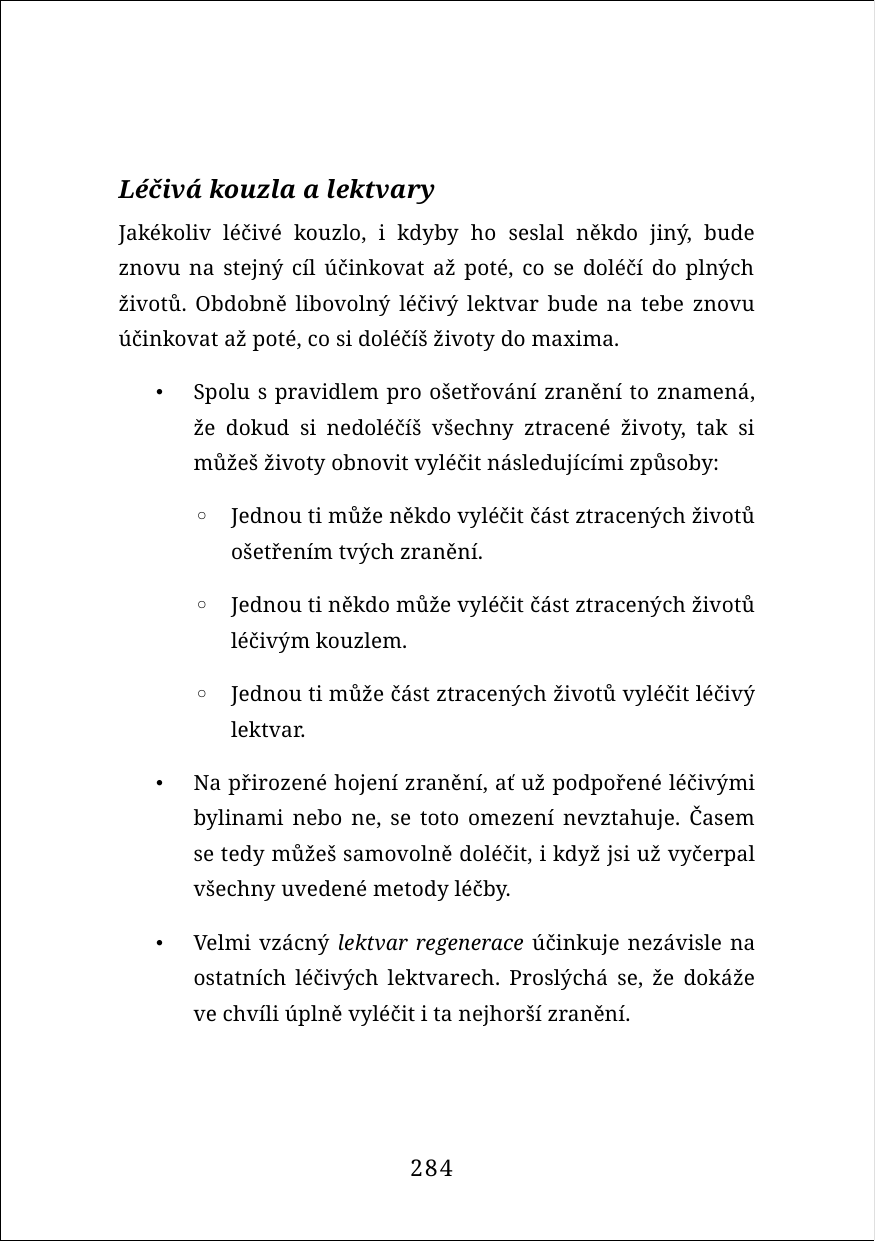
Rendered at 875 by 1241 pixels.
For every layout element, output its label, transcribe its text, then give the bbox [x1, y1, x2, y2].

subtitle Léčivá kouzla a lektvary [118, 172, 756, 206]
text Jakékoliv léčivé kouzlo, i kdyby ho seslal někdo jiný, bude znovu na stejný cíl účinkovat až poté, co se doléčí do plných životů. Obdobně libovolný léčivý lektvar bude na tebe znovu účinkovat až poté, co si doléčíš životy do maxima. [118, 218, 756, 353]
list Jednou ti někdo může vyléčit část ztracených životů léčivým kouzlem. [193, 590, 756, 654]
list Na přirozené hojení zranění, ať už podpořené léčivými bylinami nebo ne, se toto omezení nevztahuje. Časem se tedy můžeš samovolně doléčit, i když jsi už vyčerpal všechny uvedené metody léčby. [156, 768, 756, 903]
list Jednou ti může část ztracených životů vyléčit léčivý lektvar. [193, 679, 756, 743]
list Spolu s pravidlem pro ošetřování zranění to znamená, že dokud si nedoléčíš všechny ztracené životy, tak si můžeš životy obnovit vyléčit následujícími způsoby: [156, 377, 756, 477]
list Jednou ti může někdo vyléčit část ztracených životů ošetřením tvých zranění. [193, 502, 756, 566]
list Velmi vzácný lektvar regenerace účinkuje nezávisle na ostatních léčivých lektvarech. Proslýchá se, že dokáže ve chvíli úplně vyléčit i ta nejhorší zranění. [156, 928, 756, 1027]
